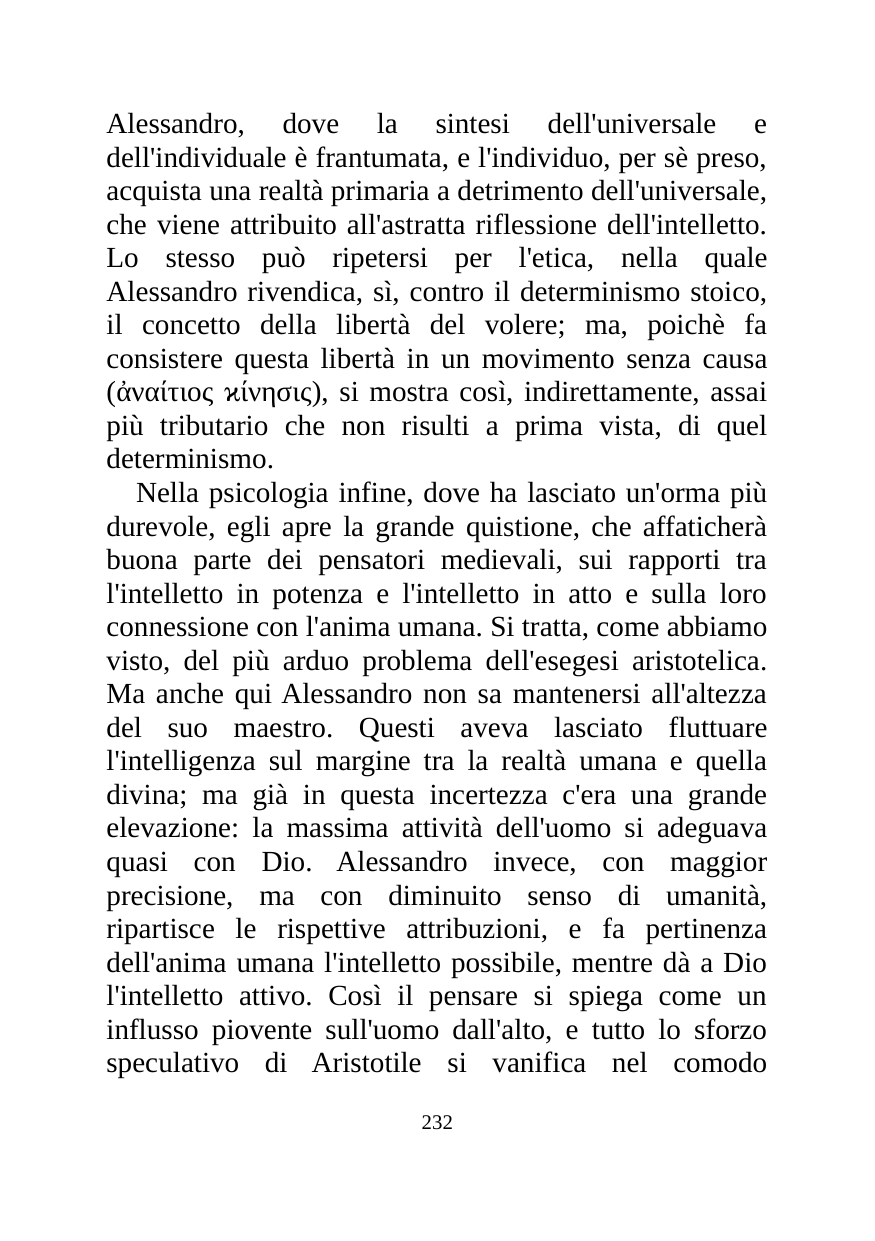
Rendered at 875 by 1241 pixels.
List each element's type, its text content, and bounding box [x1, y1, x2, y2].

text Alessandro, dove la sintesi dell'universale e dell'individuale è frantumata, e l'individuo, per sè preso, acquista una realtà primaria a detrimento dell'universale, che viene attribuito all'astratta riflessione dell'intelletto. Lo stesso può ripetersi per l'etica, nella quale Alessandro rivendica, sì, contro il determinismo stoico, il concetto della libertà del volere; ma, poichè fa consistere questa libertà in un movimento senza causa (ἀναίτιος ϰίνησις), si mostra così, indirettamente, assai più tributario che non risulti a prima vista, di quel determinismo. [106, 106, 768, 475]
text Nella psicologia infine, dove ha lasciato un'orma più durevole, egli apre la grande quistione, che affaticherà buona parte dei pensatori medievali, sui rapporti tra l'intelletto in potenza e l'intelletto in atto e sulla loro connessione con l'anima umana. Si tratta, come abbiamo visto, del più arduo problema dell'esegesi aristotelica. Ma anche qui Alessandro non sa mantenersi all'altezza del suo maestro. Questi aveva lasciato fluttuare l'intelligenza sul margine tra la realtà umana e quella divina; ma già in questa incertezza c'era una grande elevazione: la massima attività dell'uomo si adeguava quasi con Dio. Alessandro invece, con maggior precisione, ma con diminuito senso di umanità, ripartisce le rispettive attribuzioni, e fa pertinenza dell'anima umana l'intelletto possibile, mentre dà a Dio l'intelletto attivo. Così il pensare si spiega come un influsso piovente sull'uomo dall'alto, e tutto lo sforzo speculativo di Aristotile si vanifica nel comodo [106, 475, 768, 1079]
